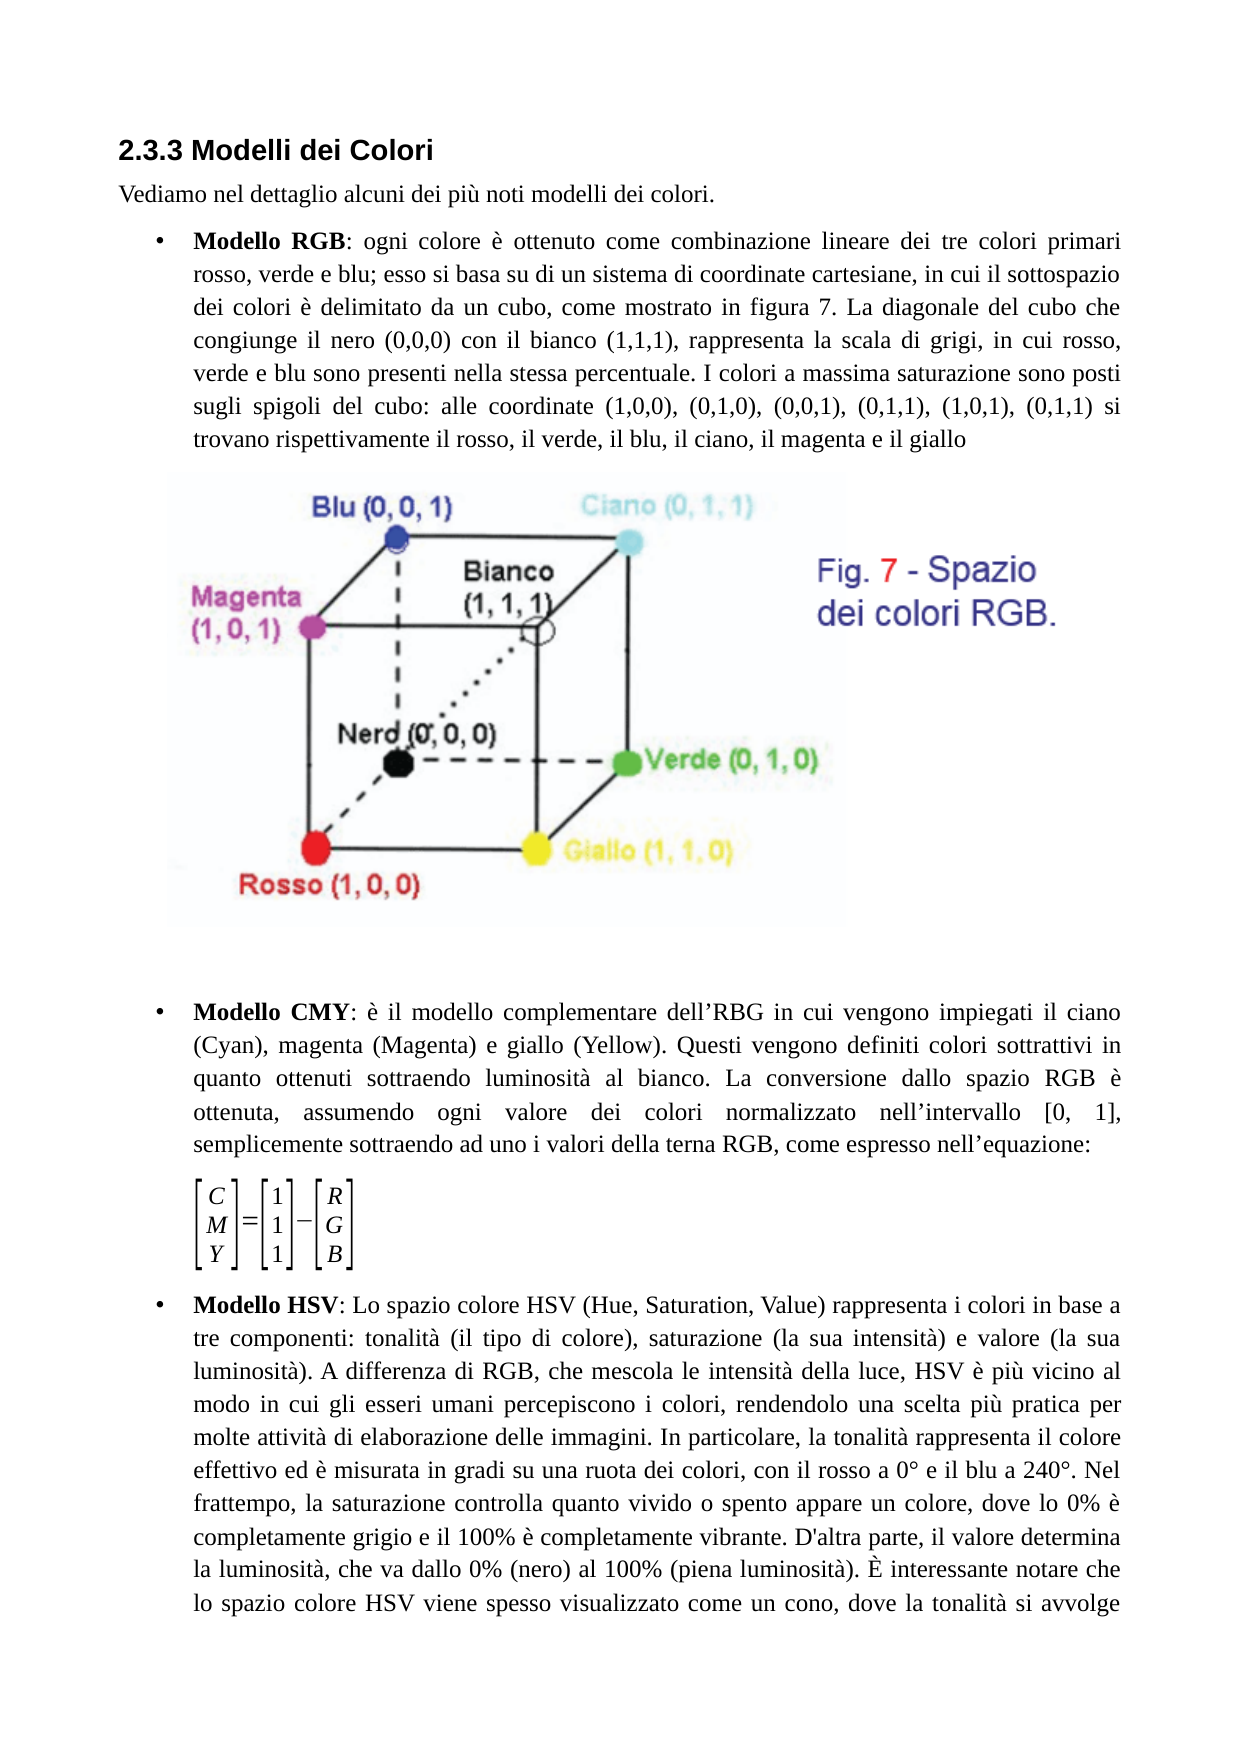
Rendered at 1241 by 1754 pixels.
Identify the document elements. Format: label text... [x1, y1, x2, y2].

picture [167, 472, 1074, 927]
list Modello CMY: è il modello complementare dell’RBG in cui vengono impiegati il ciano (Cyan), magenta (Magenta) e giallo (Yellow). Questi vengono definiti colori sottrattivi in quanto ottenuti sottraendo luminosità al bianco. La conversione dallo spazio RGB è ottenuta, assumendo ogni valore dei colori normalizzato nell’intervallo [0, 1], semplicemente sottraendo ad uno i valori della terna RGB, come espresso nell’equazione: [156, 997, 1122, 1158]
subtitle 2.3.3 Modelli dei Colori [118, 133, 1122, 166]
list Modello RGB: ogni colore è ottenuto come combinazione lineare dei tre colori primari rosso, verde e blu; esso si basa su di un sistema di coordinate cartesiane, in cui il sottospazio dei colori è delimitato da un cubo, come mostrato in figura 7. La diagonale del cubo che congiunge il nero (0,0,0) con il bianco (1,1,1), rappresenta la scala di grigi, in cui rosso, verde e blu sono presenti nella stessa percentuale. I colori a massima saturazione sono posti sugli spigoli del cubo: alle coordinate (1,0,0), (0,1,0), (0,0,1), (0,1,1), (1,0,1), (0,1,1) si trovano rispettivamente il rosso, il verde, il blu, il ciano, il magenta e il giallo [156, 226, 1122, 453]
text Vediamo nel dettaglio alcuni dei più noti modelli dei colori. [118, 179, 1122, 207]
list Modello HSV: Lo spazio colore HSV (Hue, Saturation, Value) rappresenta i colori in base a tre componenti: tonalità (il tipo di colore), saturazione (la sua intensità) e valore (la sua luminosità). A differenza di RGB, che mescola le intensità della luce, HSV è più vicino al modo in cui gli esseri umani percepiscono i colori, rendendolo una scelta più pratica per molte attività di elaborazione delle immagini. In particolare, la tonalità rappresenta il colore effettivo ed è misurata in gradi su una ruota dei colori, con il rosso a 0° e il blu a 240°. Nel frattempo, la saturazione controlla quanto vivido o spento appare un colore, dove lo 0% è completamente grigio e il 100% è completamente vibrante. D'altra parte, il valore determina la luminosità, che va dallo 0% (nero) al 100% (piena luminosità). È interessante notare che lo spazio colore HSV viene spesso visualizzato come un cono, dove la tonalità si avvolge [156, 1290, 1122, 1616]
